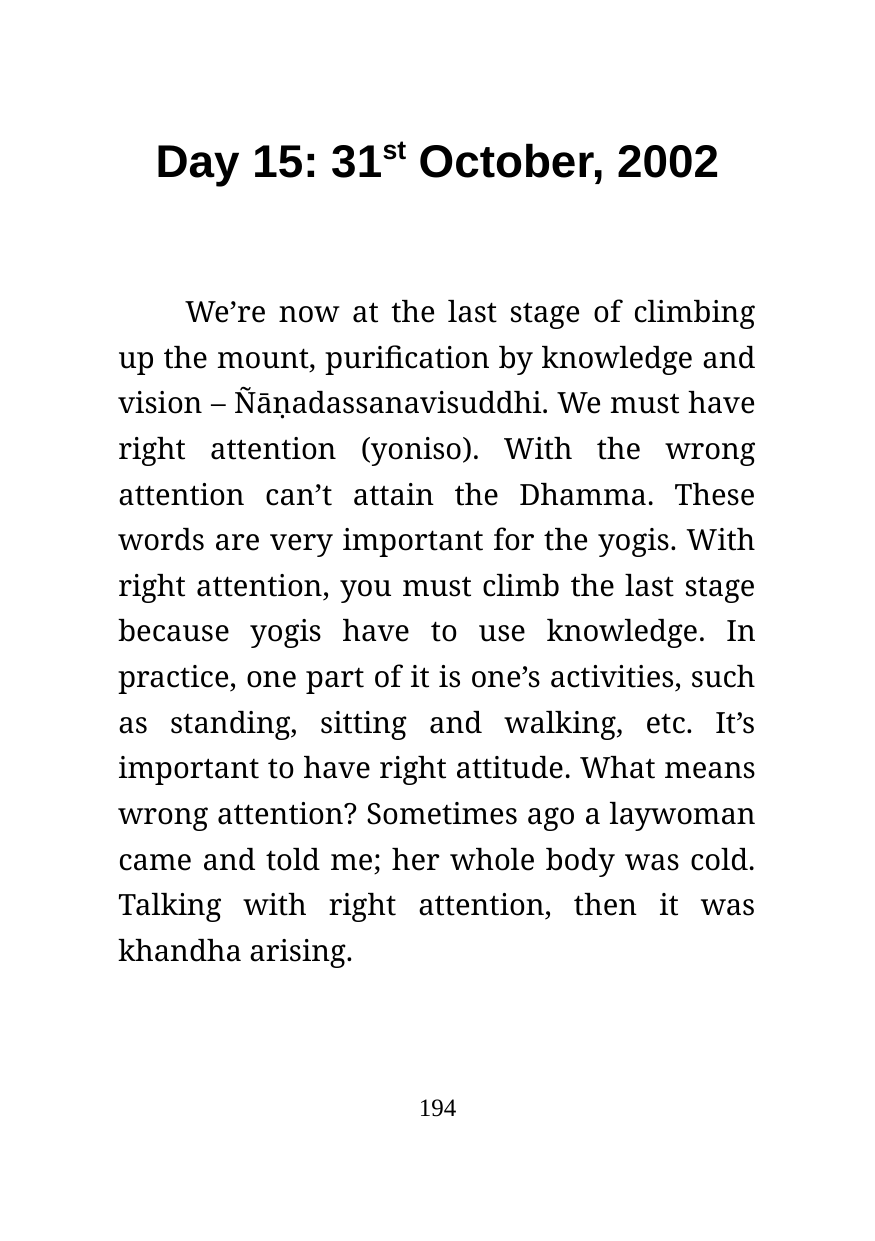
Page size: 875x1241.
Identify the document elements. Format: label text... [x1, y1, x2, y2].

subtitle Day 15: 31st October, 2002 [118, 134, 756, 187]
text We’re now at the last stage of climbing up the mount, purification by knowledge and vision – Ñāṇadassanavisuddhi. We must have right attention (yoniso). With the wrong attention can’t attain the Dhamma. These words are very important for the yogis. With right attention, you must climb the last stage because yogis have to use knowledge. In practice, one part of it is one’s activities, such as standing, sitting and walking, etc. It’s important to have right attitude. What means wrong attention? Sometimes ago a laywoman came and told me; her whole body was cold. Talking with right attention, then it was khandha arising. [118, 291, 756, 970]
